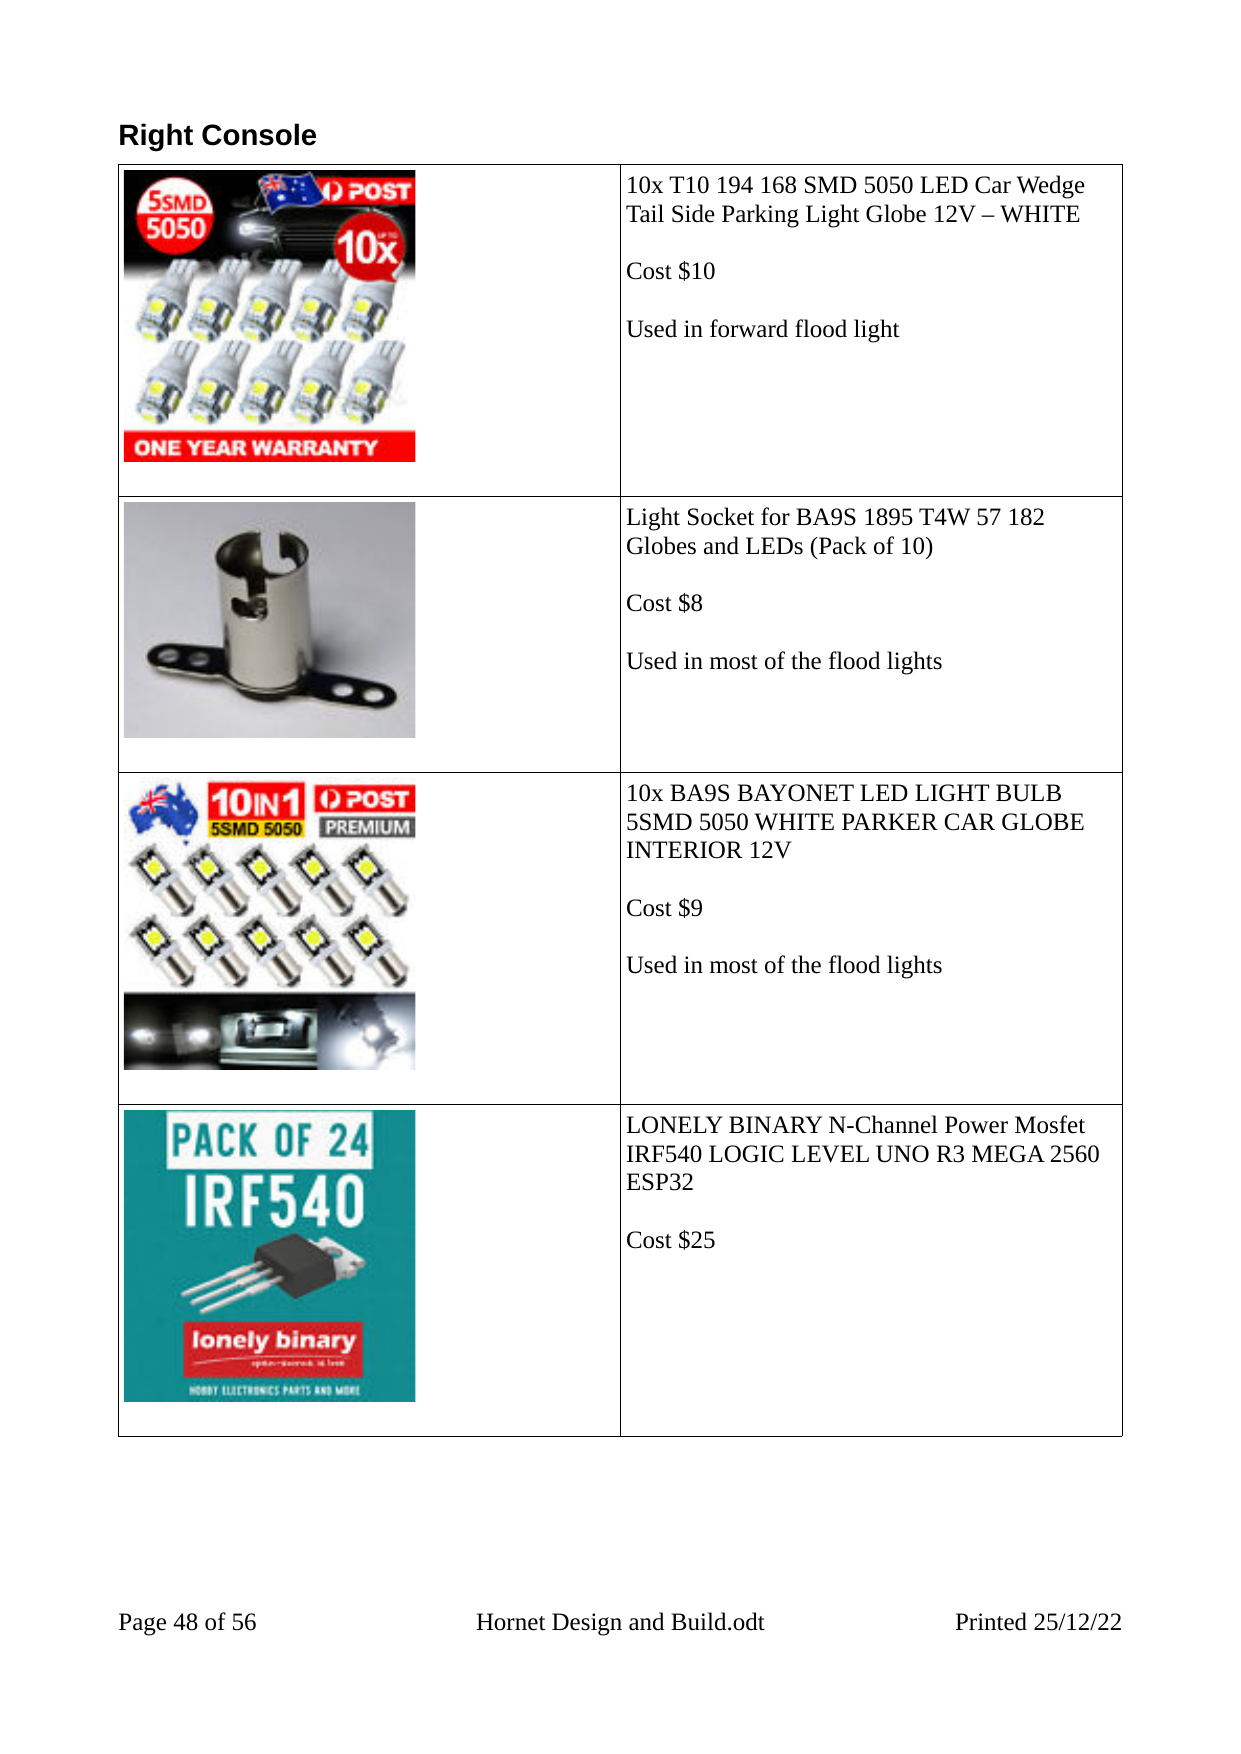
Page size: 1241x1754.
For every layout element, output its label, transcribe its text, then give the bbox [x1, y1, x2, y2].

table_header [119, 165, 620, 496]
table_cell LONELY BINARY N-Channel Power Mosfet IRF540 LOGIC LEVEL UNO R3 MEGA 2560 ESP32 Cost $25 [621, 1105, 1122, 1436]
table_cell [119, 1105, 620, 1436]
table_cell 10x BA9S BAYONET LED LIGHT BULB 5SMD 5050 WHITE PARKER CAR GLOBE INTERIOR 12V Cost $9 Used in most of the flood lights [621, 773, 1122, 1104]
subtitle Right Console [118, 118, 1122, 152]
table_cell [119, 497, 620, 772]
picture [123, 1110, 416, 1402]
table_cell Light Socket for BA9S 1895 T4W 57 182 Globes and LEDs (Pack of 10) Cost $8 Used in most of the flood lights [621, 497, 1122, 772]
picture [123, 502, 416, 738]
table_header 10x T10 194 168 SMD 5050 LED Car Wedge Tail Side Parking Light Globe 12V – WHITE Cost $10 Used in forward flood light [621, 165, 1122, 496]
picture [123, 777, 416, 1070]
table_cell [119, 773, 620, 1104]
picture [123, 170, 416, 462]
